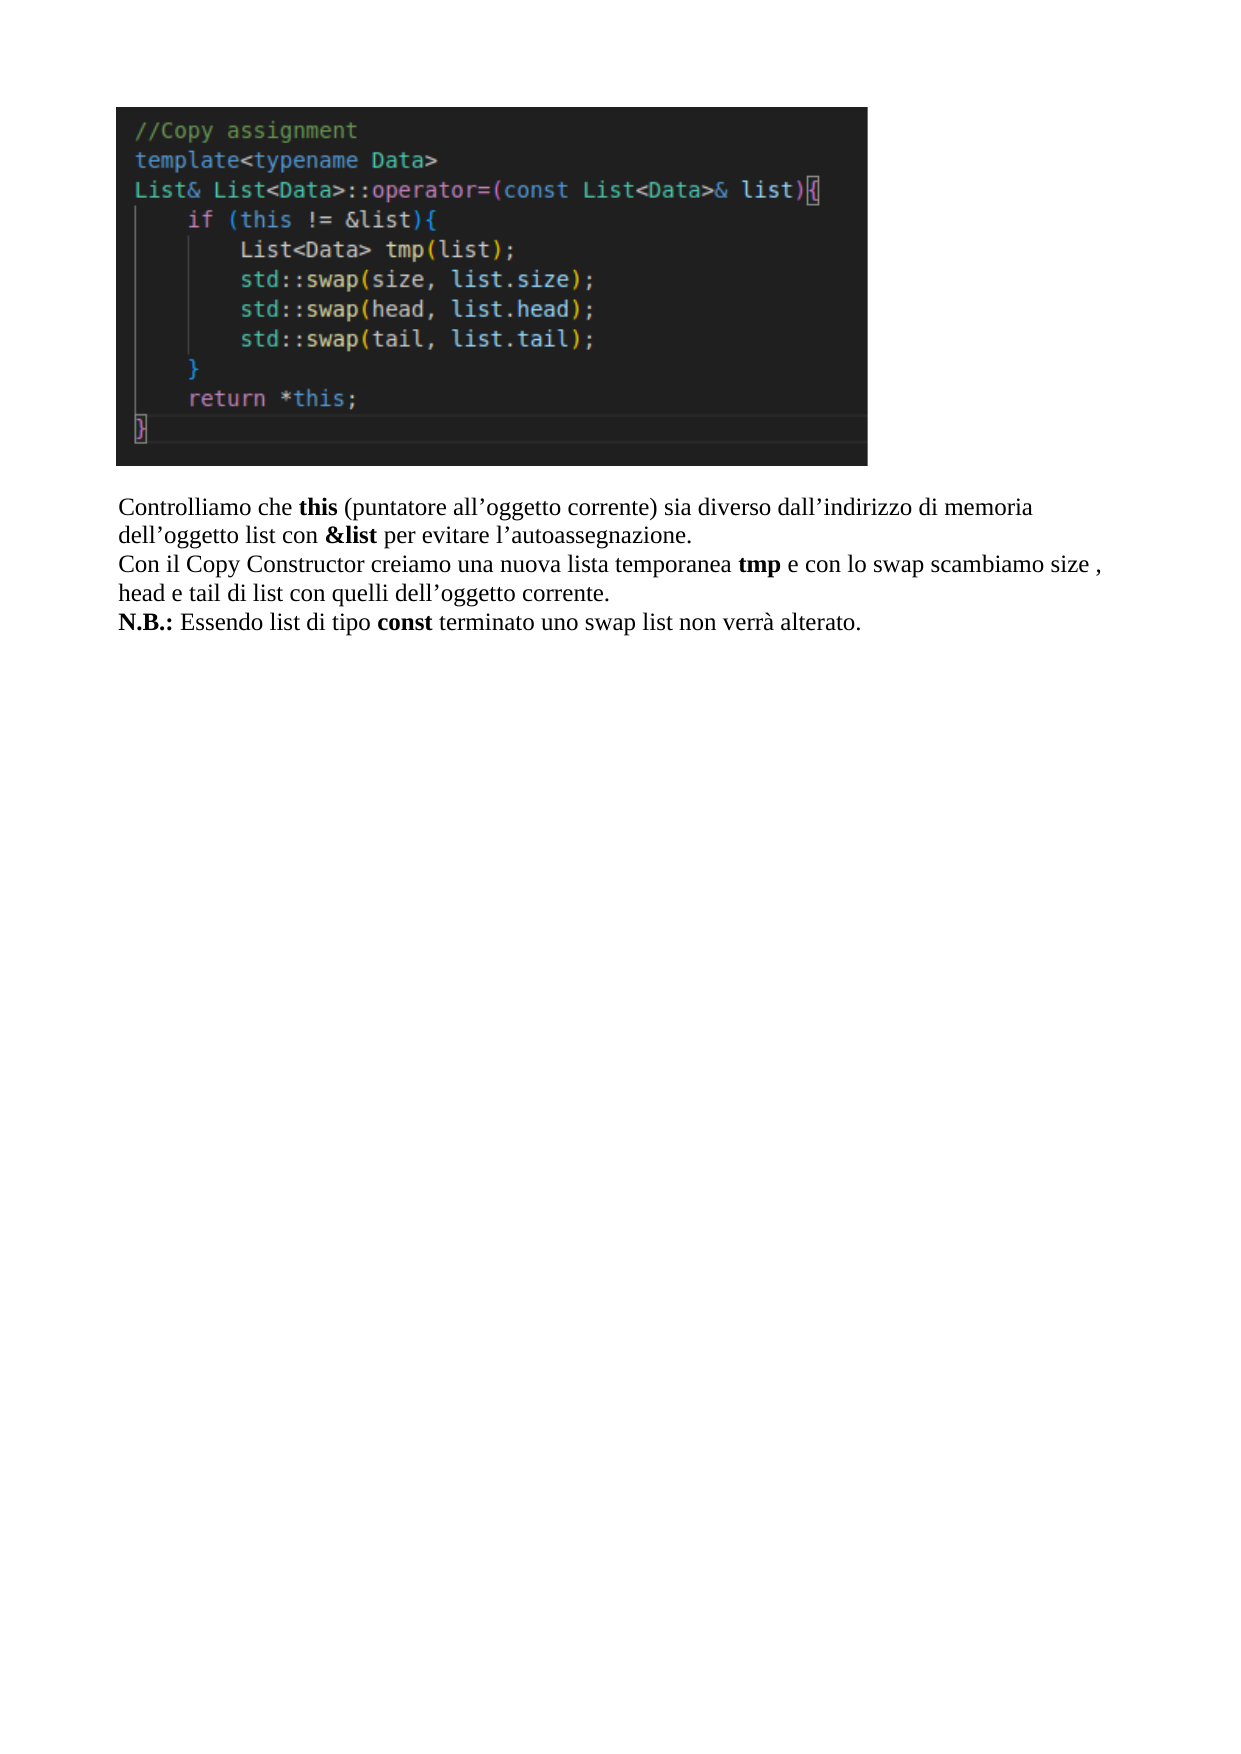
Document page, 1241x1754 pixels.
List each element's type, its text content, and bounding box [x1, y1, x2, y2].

text Con il Copy Constructor creiamo una nuova lista temporanea tmp e con lo swap scambiamo size , head e tail di list con quelli dell’oggetto corrente. [118, 549, 1122, 607]
picture [116, 107, 868, 466]
text Controlliamo che this (puntatore all’oggetto corrente) sia diverso dall’indirizzo di memoria dell’oggetto list con &list per evitare l’autoassegnazione. [118, 492, 1122, 549]
text N.B.: Essendo list di tipo const terminato uno swap list non verrà alterato. [118, 607, 1122, 636]
